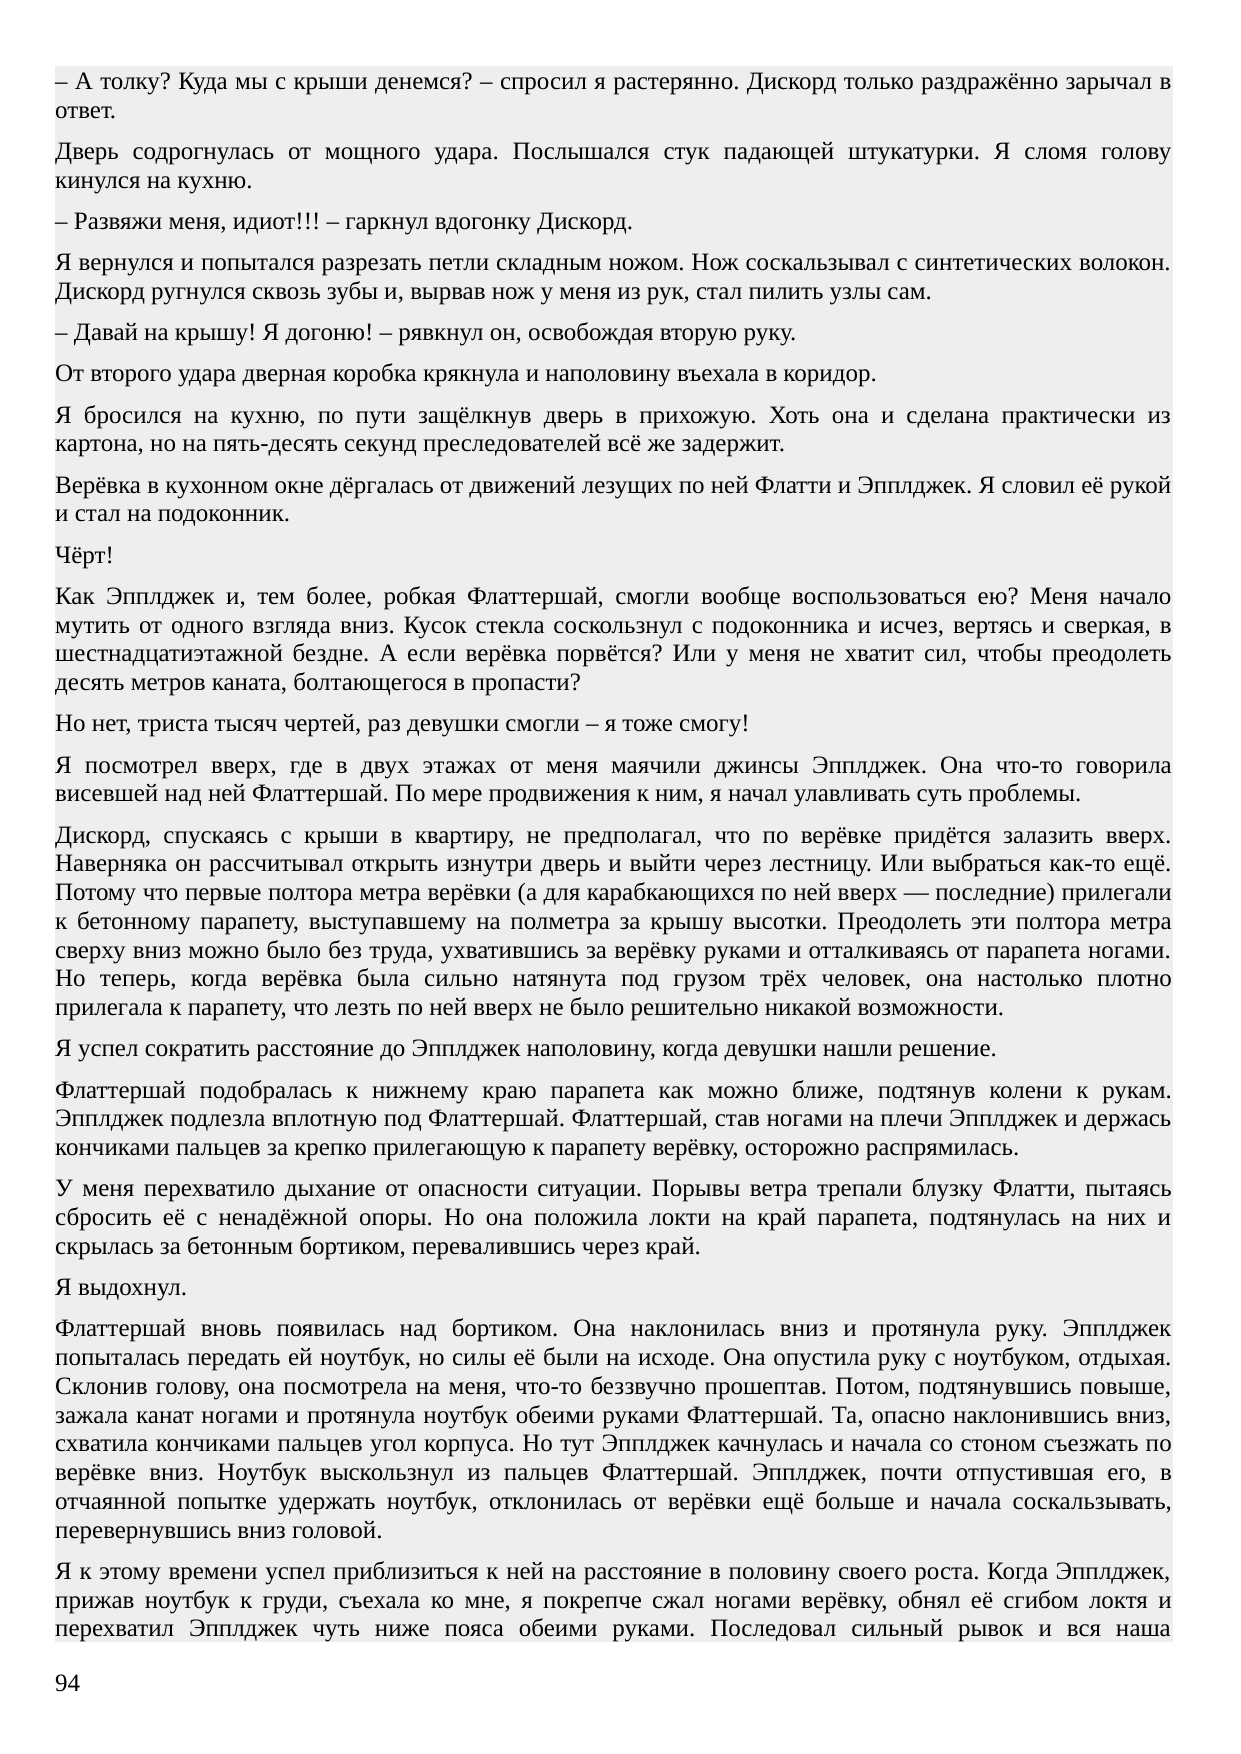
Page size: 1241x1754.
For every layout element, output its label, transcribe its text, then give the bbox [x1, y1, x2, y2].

text – А толку? Куда мы с крыши денемся? – спросил я растерянно. Дискорд только раздражённо зарычал в ответ. [55, 66, 1173, 123]
text Я вернулся и попытался разрезать петли складным ножом. Нож соскальзывал с синтетических волокон. Дискорд ругнулся сквозь зубы и, вырвав нож у меня из рук, стал пилить узлы сам. [55, 247, 1173, 305]
text Чёрт! [55, 540, 1173, 568]
text Дверь содрогнулась от мощного удара. Послышался стук падающей штукатурки. Я сломя голову кинулся на кухню. [55, 136, 1173, 193]
text Я к этому времени успел приблизиться к ней на расстояние в половину своего роста. Когда Эпплджек, прижав ноутбук к груди, съехала ко мне, я покрепче сжал ногами верёвку, обнял её сгибом локтя и перехватил Эпплджек чуть ниже пояса обеими руками. Последовал сильный рывок и вся наша [55, 1556, 1173, 1642]
text Я посмотрел вверх, где в двух этажах от меня маячили джинсы Эпплджек. Она что-то говорила висевшей над ней Флаттершай. По мере продвижения к ним, я начал улавливать суть проблемы. [55, 750, 1173, 807]
text Как Эпплджек и, тем более, робкая Флаттершай, смогли вообще воспользоваться ею? Меня начало мутить от одного взгляда вниз. Кусок стекла соскользнул с подоконника и исчез, вертясь и сверкая, в шестнадцатиэтажной бездне. А если верёвка порвётся? Или у меня не хватит сил, чтобы преодолеть десять метров каната, болтающегося в пропасти? [55, 581, 1173, 696]
text У меня перехватило дыхание от опасности ситуации. Порывы ветра трепали блузку Флатти, пытаясь сбросить её с ненадёжной опоры. Но она положила локти на край парапета, подтянулась на них и скрылась за бетонным бортиком, перевалившись через край. [55, 1173, 1173, 1260]
text Но нет, триста тысяч чертей, раз девушки смогли – я тоже смогу! [55, 708, 1173, 737]
text Верёвка в кухонном окне дёргалась от движений лезущих по ней Флатти и Эпплджек. Я словил её рукой и стал на подоконник. [55, 470, 1173, 527]
text Флаттершай подобралась к нижнему краю парапета как можно ближе, подтянув колени к рукам. Эпплджек подлезла вплотную под Флаттершай. Флаттершай, став ногами на плечи Эпплджек и держась кончиками пальцев за крепко прилегающую к парапету верёвку, осторожно распрямилась. [55, 1075, 1173, 1161]
text Дискорд, спускаясь с крыши в квартиру, не предполагал, что по верёвке придётся залазить вверх. Наверняка он рассчитывал открыть изнутри дверь и выйти через лестницу. Или выбраться как-то ещё. Потому что первые полтора метра верёвки (а для карабкающихся по ней вверх — последние) прилегали к бетонному парапету, выступавшему на полметра за крышу высотки. Преодолеть эти полтора метра сверху вниз можно было без труда, ухватившись за верёвку руками и отталкиваясь от парапета ногами. Но теперь, когда верёвка была сильно натянута под грузом трёх человек, она настолько плотно прилегала к парапету, что лезть по ней вверх не было решительно никакой возможности. [55, 820, 1173, 1021]
text Я бросился на кухню, по пути защёлкнув дверь в прихожую. Хоть она и сделана практически из картона, но на пять-десять секунд преследователей всё же задержит. [55, 400, 1173, 457]
text Я выдохнул. [55, 1272, 1173, 1301]
text Флаттершай вновь появилась над бортиком. Она наклонилась вниз и протянула руку. Эпплджек попыталась передать ей ноутбук, но силы её были на исходе. Она опустила руку с ноутбуком, отдыхая. Склонив голову, она посмотрела на меня, что-то беззвучно прошептав. Потом, подтянувшись повыше, зажала канат ногами и протянула ноутбук обеими руками Флаттершай. Та, опасно наклонившись вниз, схватила кончиками пальцев угол корпуса. Но тут Эпплджек качнулась и начала со стоном съезжать по верёвке вниз. Ноутбук выскользнул из пальцев Флаттершай. Эпплджек, почти отпустившая его, в отчаянной попытке удержать ноутбук, отклонилась от верёвки ещё больше и начала соскальзывать, перевернувшись вниз головой. [55, 1313, 1173, 1543]
text – Давай на крышу! Я догоню! – рявкнул он, освобождая вторую руку. [55, 317, 1173, 346]
text Я успел сократить расстояние до Эпплджек наполовину, когда девушки нашли решение. [55, 1033, 1173, 1062]
text От второго удара дверная коробка крякнула и наполовину въехала в коридор. [55, 358, 1173, 387]
text – Развяжи меня, идиот!!! – гаркнул вдогонку Дискорд. [55, 206, 1173, 235]
